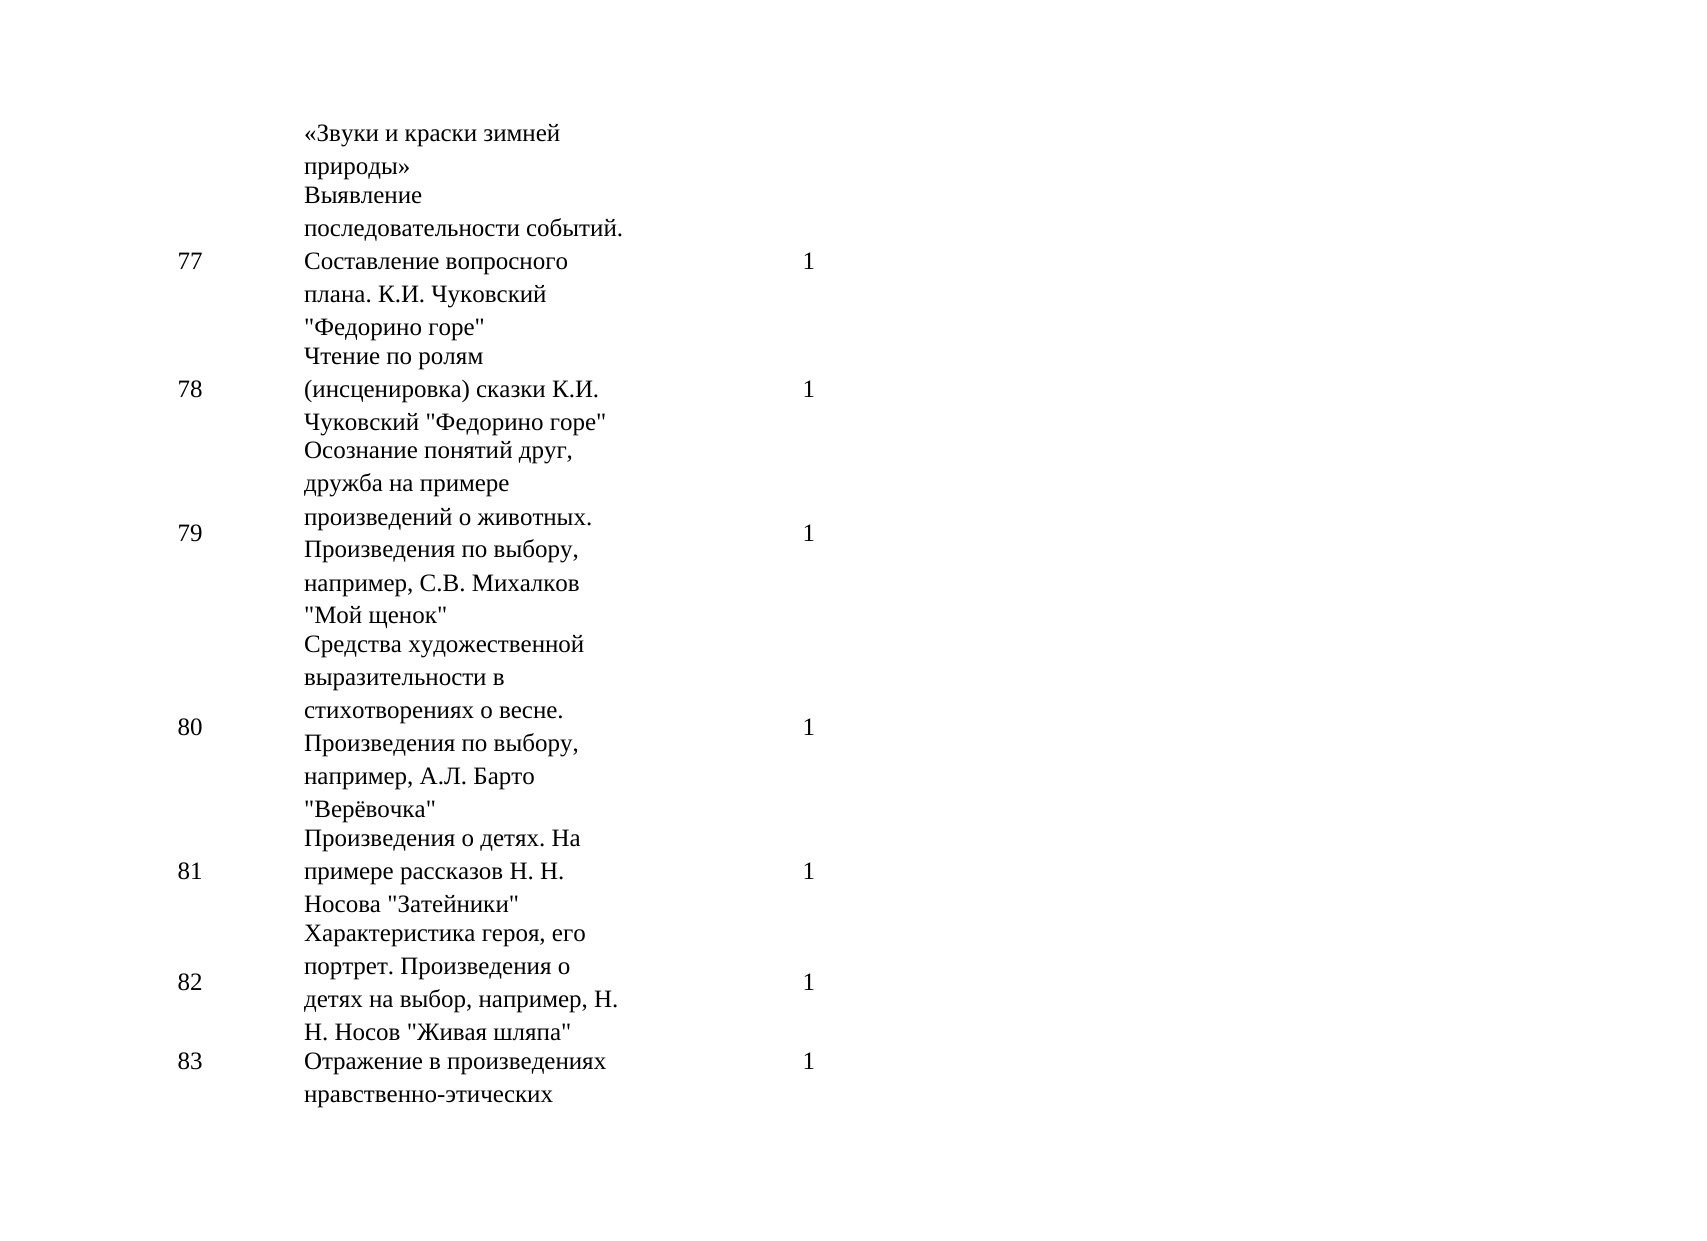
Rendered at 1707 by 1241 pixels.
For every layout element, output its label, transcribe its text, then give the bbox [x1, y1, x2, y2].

table_cell 78 [166, 341, 279, 436]
table_cell [1126, 341, 1413, 436]
table_cell [957, 118, 1126, 180]
table_cell 83 [166, 1046, 279, 1108]
table_cell [1413, 436, 1607, 629]
table_cell 80 [166, 629, 279, 823]
table_cell [1126, 436, 1413, 629]
table_cell [957, 436, 1126, 629]
table_cell [1413, 341, 1607, 436]
table_cell 77 [166, 180, 279, 341]
table_cell [1126, 823, 1413, 918]
table_cell [957, 918, 1126, 1046]
table_cell 82 [166, 918, 279, 1046]
table_cell [1126, 118, 1413, 180]
table_cell [1413, 118, 1607, 180]
table_cell [1413, 823, 1607, 918]
table_cell [1413, 918, 1607, 1046]
table_cell [957, 1046, 1126, 1108]
table_cell 1 [646, 180, 957, 341]
table_cell 1 [646, 823, 957, 918]
table_cell [957, 341, 1126, 436]
table_cell [1126, 629, 1413, 823]
table_cell 1 [646, 918, 957, 1046]
table_cell 1 [646, 436, 957, 629]
table_cell Произведения о детях. На примере рассказов Н. Н. Носова "Затейники" [279, 823, 646, 918]
table_cell [957, 823, 1126, 918]
table_cell [1413, 180, 1607, 341]
table_cell «Звуки и краски зимней природы» [279, 118, 646, 180]
table_cell Средства художественной выразительности в стихотворениях о весне. Произведения по выбору, например, А.Л. Барто "Верёвочка" [279, 629, 646, 823]
table_cell [1413, 629, 1607, 823]
table_cell Чтение по ролям (инсценировка) сказки К.И. Чуковский "Федорино горе" [279, 341, 646, 436]
table_cell [646, 118, 957, 180]
table_cell Характеристика героя, его портрет. Произведения о детях на выбор, например, Н. Н. Носов "Живая шляпа" [279, 918, 646, 1046]
table_cell Выявление последовательности событий. Составление вопросного плана. К.И. Чуковский "Федорино горе" [279, 180, 646, 341]
table_cell 1 [646, 341, 957, 436]
table_cell 1 [646, 629, 957, 823]
table_cell [1126, 1046, 1413, 1108]
table_cell [957, 629, 1126, 823]
table_cell [1126, 180, 1413, 341]
table_cell Осознание понятий друг, дружба на примере произведений о животных. Произведения по выбору, например, С.В. Михалков "Мой щенок" [279, 436, 646, 629]
table_cell [1413, 1046, 1607, 1108]
table_cell 81 [166, 823, 279, 918]
table_cell [1126, 918, 1413, 1046]
table_cell [166, 118, 279, 180]
table_cell Отражение в произведениях нравственно-этических [279, 1046, 646, 1108]
table_cell 79 [166, 436, 279, 629]
table_cell [957, 180, 1126, 341]
table_cell 1 [646, 1046, 957, 1108]
